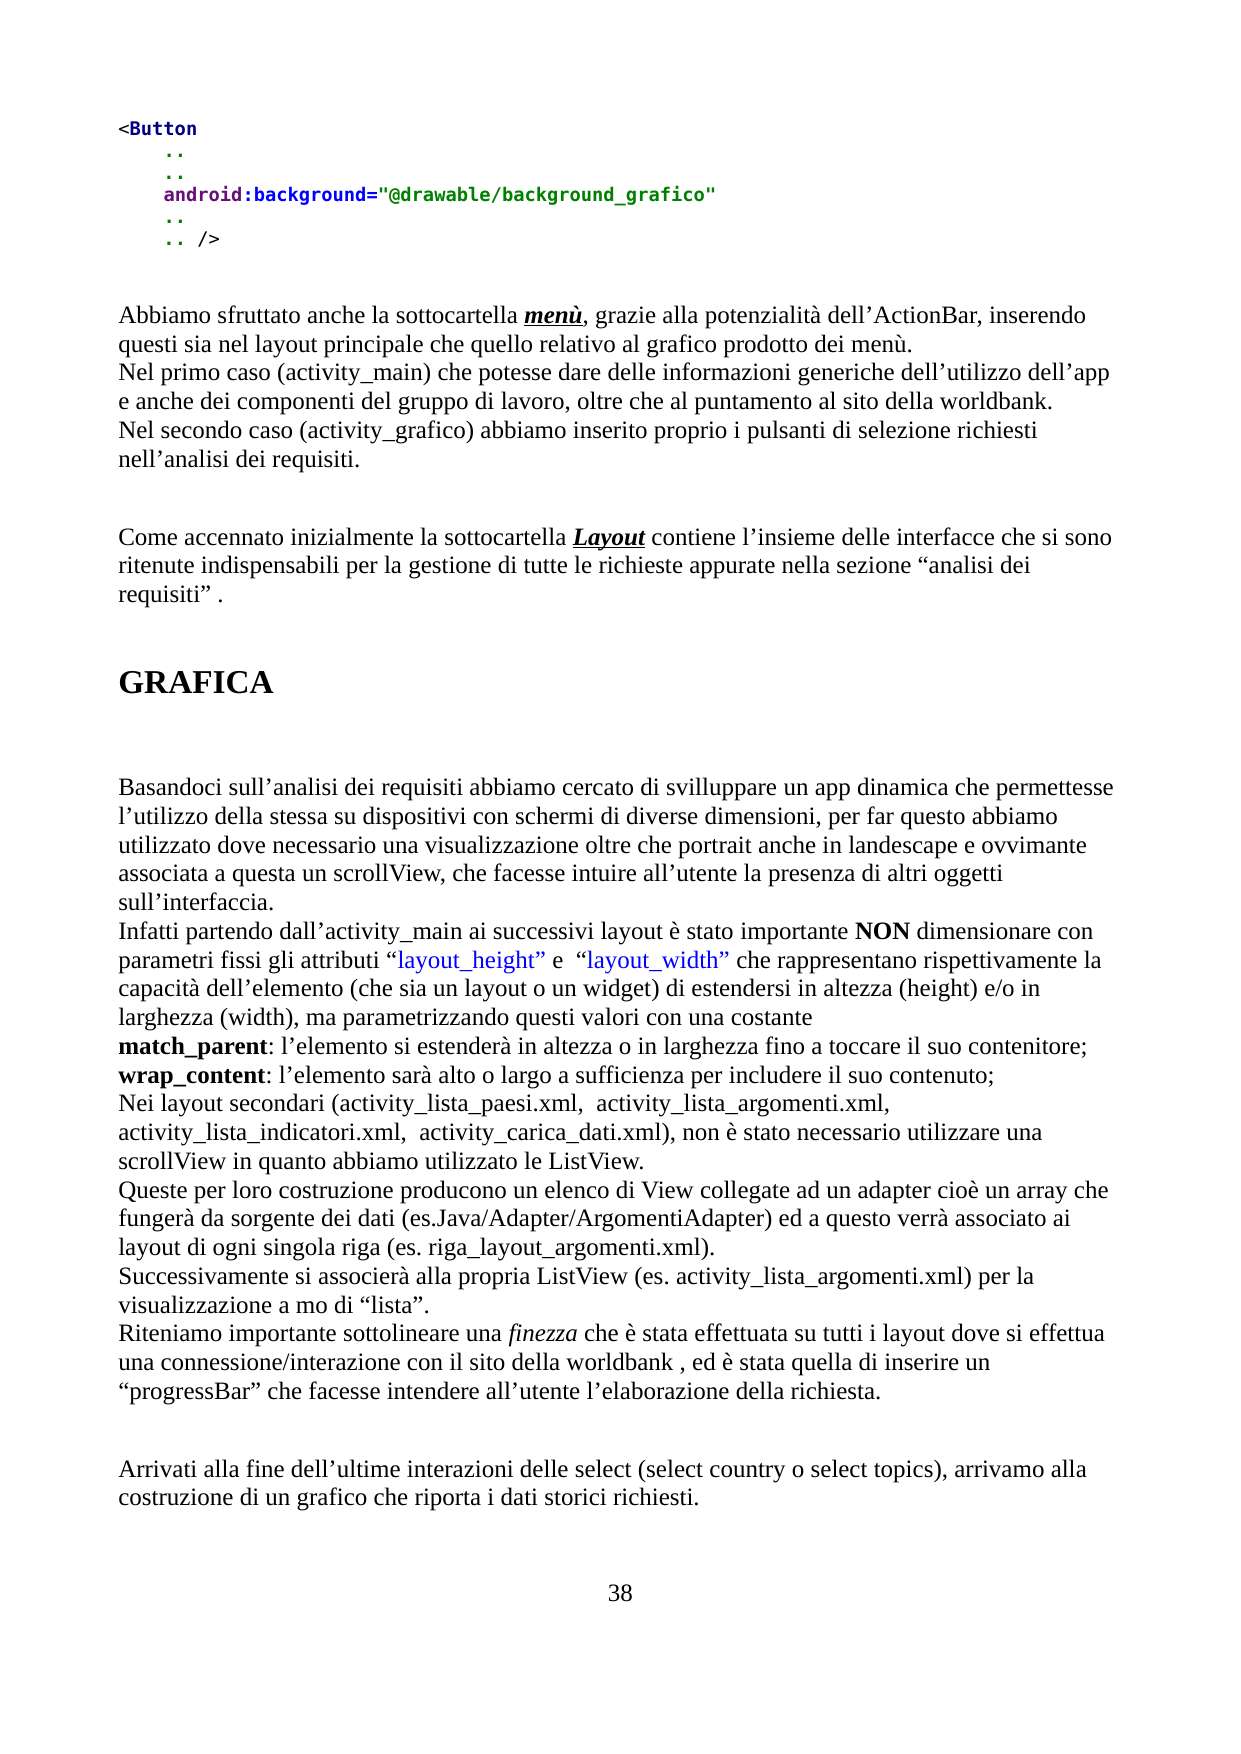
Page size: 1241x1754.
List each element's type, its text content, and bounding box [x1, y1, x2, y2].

text .. android:background="@drawable/background_grafico" .. [118, 162, 1122, 227]
text Come accennato inizialmente la sottocartella Layout contiene l’insieme delle interfacce che si sono ritenute indispensabili per la gestione di tutte le richieste appurate nella sezione “analisi dei requisiti” . [118, 522, 1122, 608]
text Basandoci sull’analisi dei requisiti abbiamo cercato di svilluppare un app dinamica che permettesse l’utilizzo della stessa su dispositivi con schermi di diverse dimensioni, per far questo abbiamo utilizzato dove necessario una visualizzazione oltre che portrait anche in landescape e ovvimante associata a questa un scrollView, che facesse intuire all’utente la presenza di altri oggetti sull’interfaccia. [118, 772, 1122, 916]
text match_parent: l’elemento si estenderà in altezza o in larghezza fino a toccare il suo contenitore; [118, 1031, 1122, 1060]
text Infatti partendo dall’activity_main ai successivi layout è stato importante NON dimensionare con parametri fissi gli attributi “layout_height” e “layout_width” che rappresentano rispettivamente la capacità dell’elemento (che sia un layout o un widget) di estendersi in altezza (height) e/o in larghezza (width), ma parametrizzando questi valori con una costante [118, 916, 1122, 1031]
text Successivamente si associerà alla propria ListView (es. activity_lista_argomenti.xml) per la visualizzazione a mo di “lista”. [118, 1261, 1122, 1318]
text Abbiamo sfruttato anche la sottocartella menù, grazie alla potenzialità dell’ActionBar, inserendo questi sia nel layout principale che quello relativo al grafico prodotto dei menù. [118, 300, 1122, 357]
text Queste per loro costruzione producono un elenco di View collegate ad un adapter cioè un array che fungerà da sorgente dei dati (es.Java/Adapter/ArgomentiAdapter) ed a questo verrà associato ai layout di ogni singola riga (es. riga_layout_argomenti.xml). [118, 1175, 1122, 1261]
text Nei layout secondari (activity_lista_paesi.xml, activity_lista_argomenti.xml, activity_lista_indicatori.xml, activity_carica_dati.xml), non è stato necessario utilizzare una scrollView in quanto abbiamo utilizzato le ListView. [118, 1088, 1122, 1175]
text Riteniamo importante sottolineare una finezza che è stata effettuata su tutti i layout dove si effettua una connessione/interazione con il sito della worldbank , ed è stata quella di inserire un “progressBar” che facesse intendere all’utente l’elaborazione della richiesta. [118, 1318, 1122, 1405]
text wrap_content: l’elemento sarà alto o largo a sufficienza per includere il suo contenuto; [118, 1060, 1122, 1088]
text Nel primo caso (activity_main) che potesse dare delle informazioni generiche dell’utilizzo dell’app e anche dei componenti del gruppo di lavoro, oltre che al puntamento al sito della worldbank. [118, 357, 1122, 415]
text GRAFICA [118, 663, 1122, 701]
text Arrivati alla fine dell’ultime interazioni delle select (select country o select topics), arrivamo alla costruzione di un grafico che riporta i dati storici richiesti. [118, 1454, 1122, 1511]
text <Button .. [118, 118, 1122, 162]
text .. /> [118, 227, 1122, 249]
text Nel secondo caso (activity_grafico) abbiamo inserito proprio i pulsanti di selezione richiesti nell’analisi dei requisiti. [118, 415, 1122, 472]
